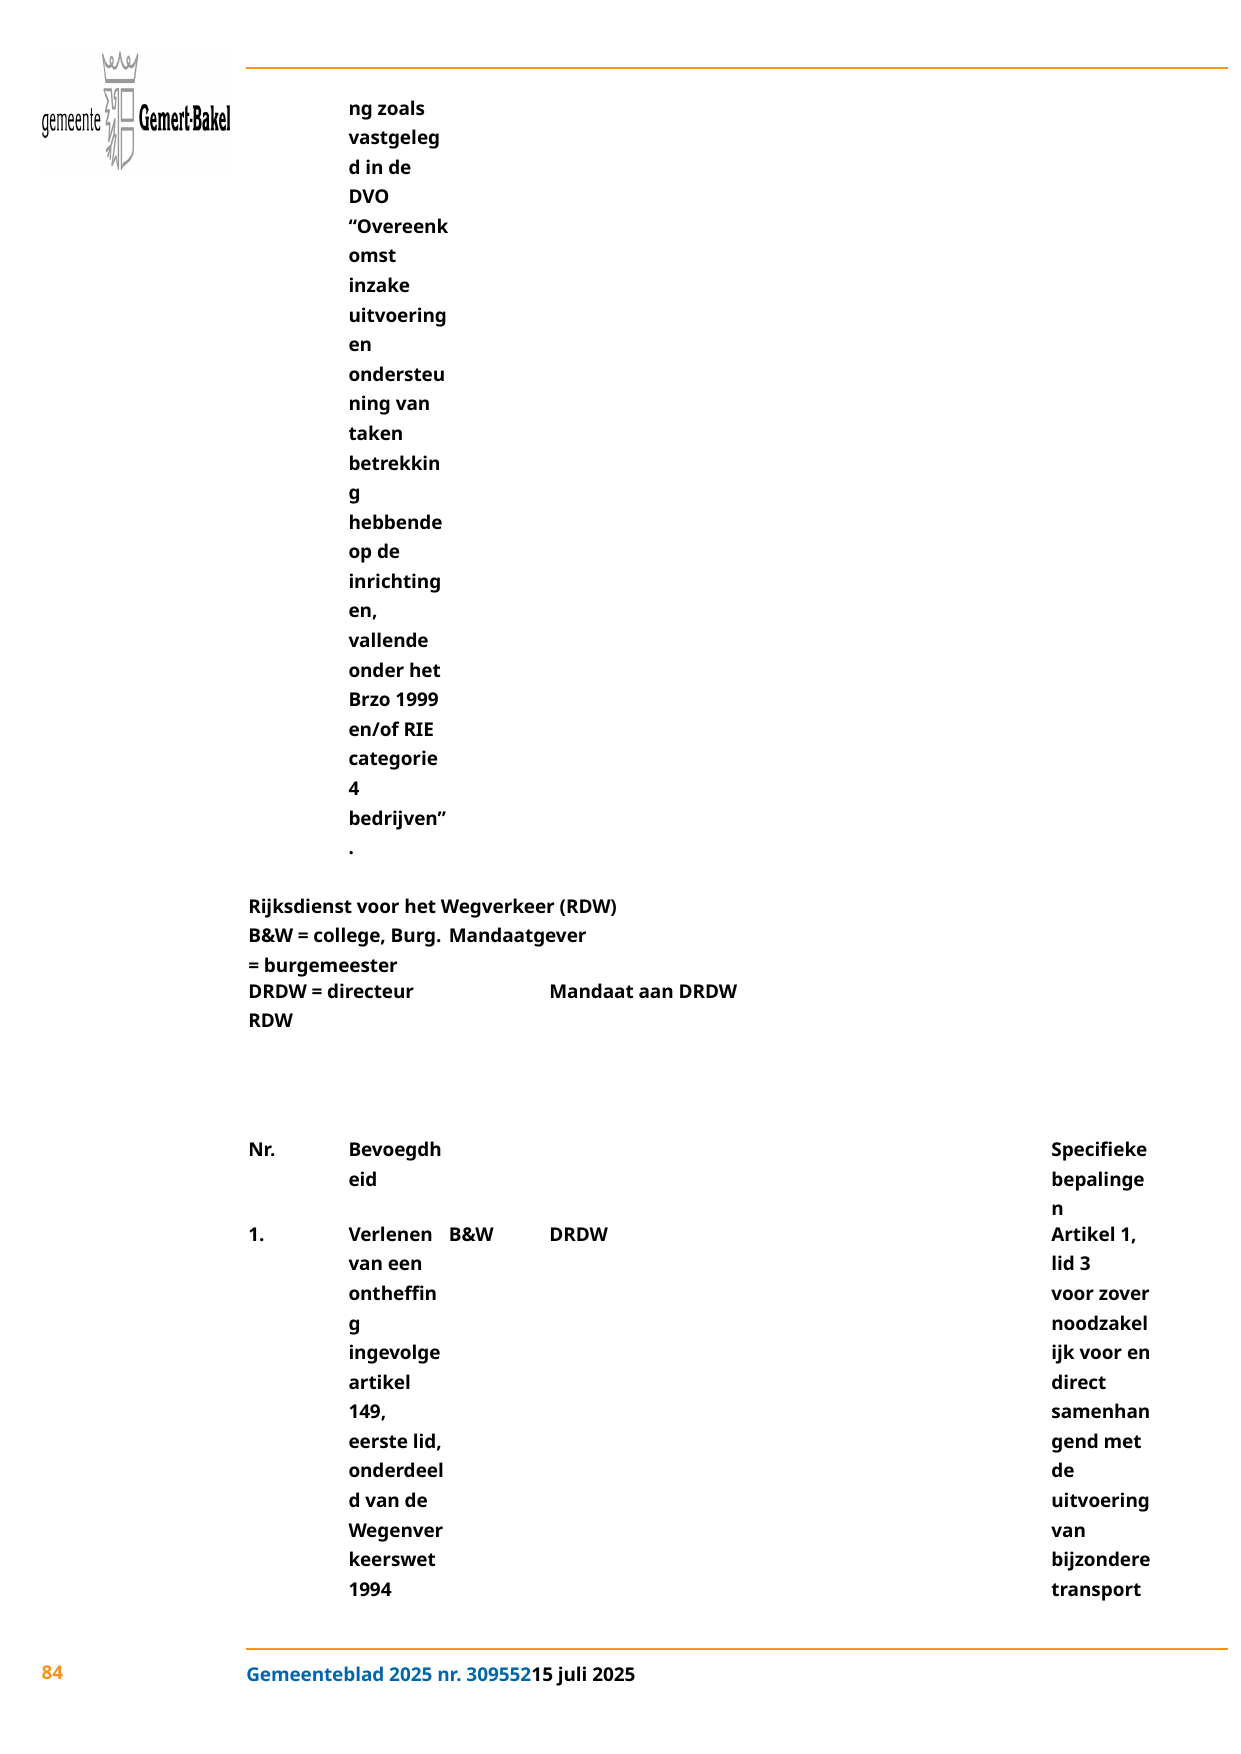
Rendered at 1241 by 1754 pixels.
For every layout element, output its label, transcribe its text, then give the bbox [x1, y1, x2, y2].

table_header Mandaatgever [449, 923, 1152, 978]
table_cell Verlenen van een ontheffing ingevolge artikel 149, eerste lid, onderdeel d van de Wegenverkeerswet 1994 [348, 1221, 449, 1602]
table_cell [750, 95, 850, 860]
table_cell [248, 1033, 449, 1059]
table_cell ng zoals vastgelegd in de DVO “Overeenkomst inzake uitvoering en ondersteuning van taken betrekking hebbende op de inrichtingen, vallende onder het Brzo 1999 en/of RIE categorie 4 bedrijven”. [348, 95, 449, 860]
table_cell [951, 95, 1051, 860]
table_cell [650, 1059, 750, 1221]
table_cell [1051, 95, 1152, 860]
table_cell [650, 95, 750, 860]
table_cell [248, 1110, 449, 1136]
table_cell [449, 978, 549, 1221]
table_cell [449, 95, 549, 860]
table_cell [951, 1110, 1152, 1136]
table_cell [750, 1085, 850, 1221]
table_cell [650, 1033, 1152, 1059]
picture [41, 47, 231, 172]
table_cell [951, 1136, 1051, 1221]
table_header B&W = college, Burg. = burgemeester [248, 923, 449, 978]
table_cell 1. [248, 1221, 348, 1602]
table_cell Nr. [248, 1136, 348, 1221]
table_cell [248, 1085, 449, 1110]
table_cell [850, 95, 951, 860]
table_cell [951, 1221, 1051, 1602]
table_cell Mandaat aan DRDW [549, 978, 1152, 1033]
table_cell [850, 1085, 1152, 1110]
table_cell DRDW = directeur RDW [248, 978, 449, 1033]
table_cell [549, 1033, 649, 1221]
table_cell B&W [449, 1221, 549, 1602]
table_cell [549, 95, 649, 860]
table_cell [850, 1110, 951, 1221]
table_cell Specifieke bepalingen [1051, 1136, 1152, 1221]
table_cell [750, 1059, 1152, 1085]
table_cell [850, 1221, 951, 1602]
table_cell DRDW [549, 1221, 649, 1602]
text Rijksdienst voor het Wegverkeer (RDW) [248, 893, 1152, 919]
table_cell [248, 1059, 449, 1085]
table_cell [650, 1221, 750, 1602]
table_cell [750, 1221, 850, 1602]
table_cell [248, 95, 348, 860]
table_cell Bevoegdheid [348, 1136, 449, 1221]
